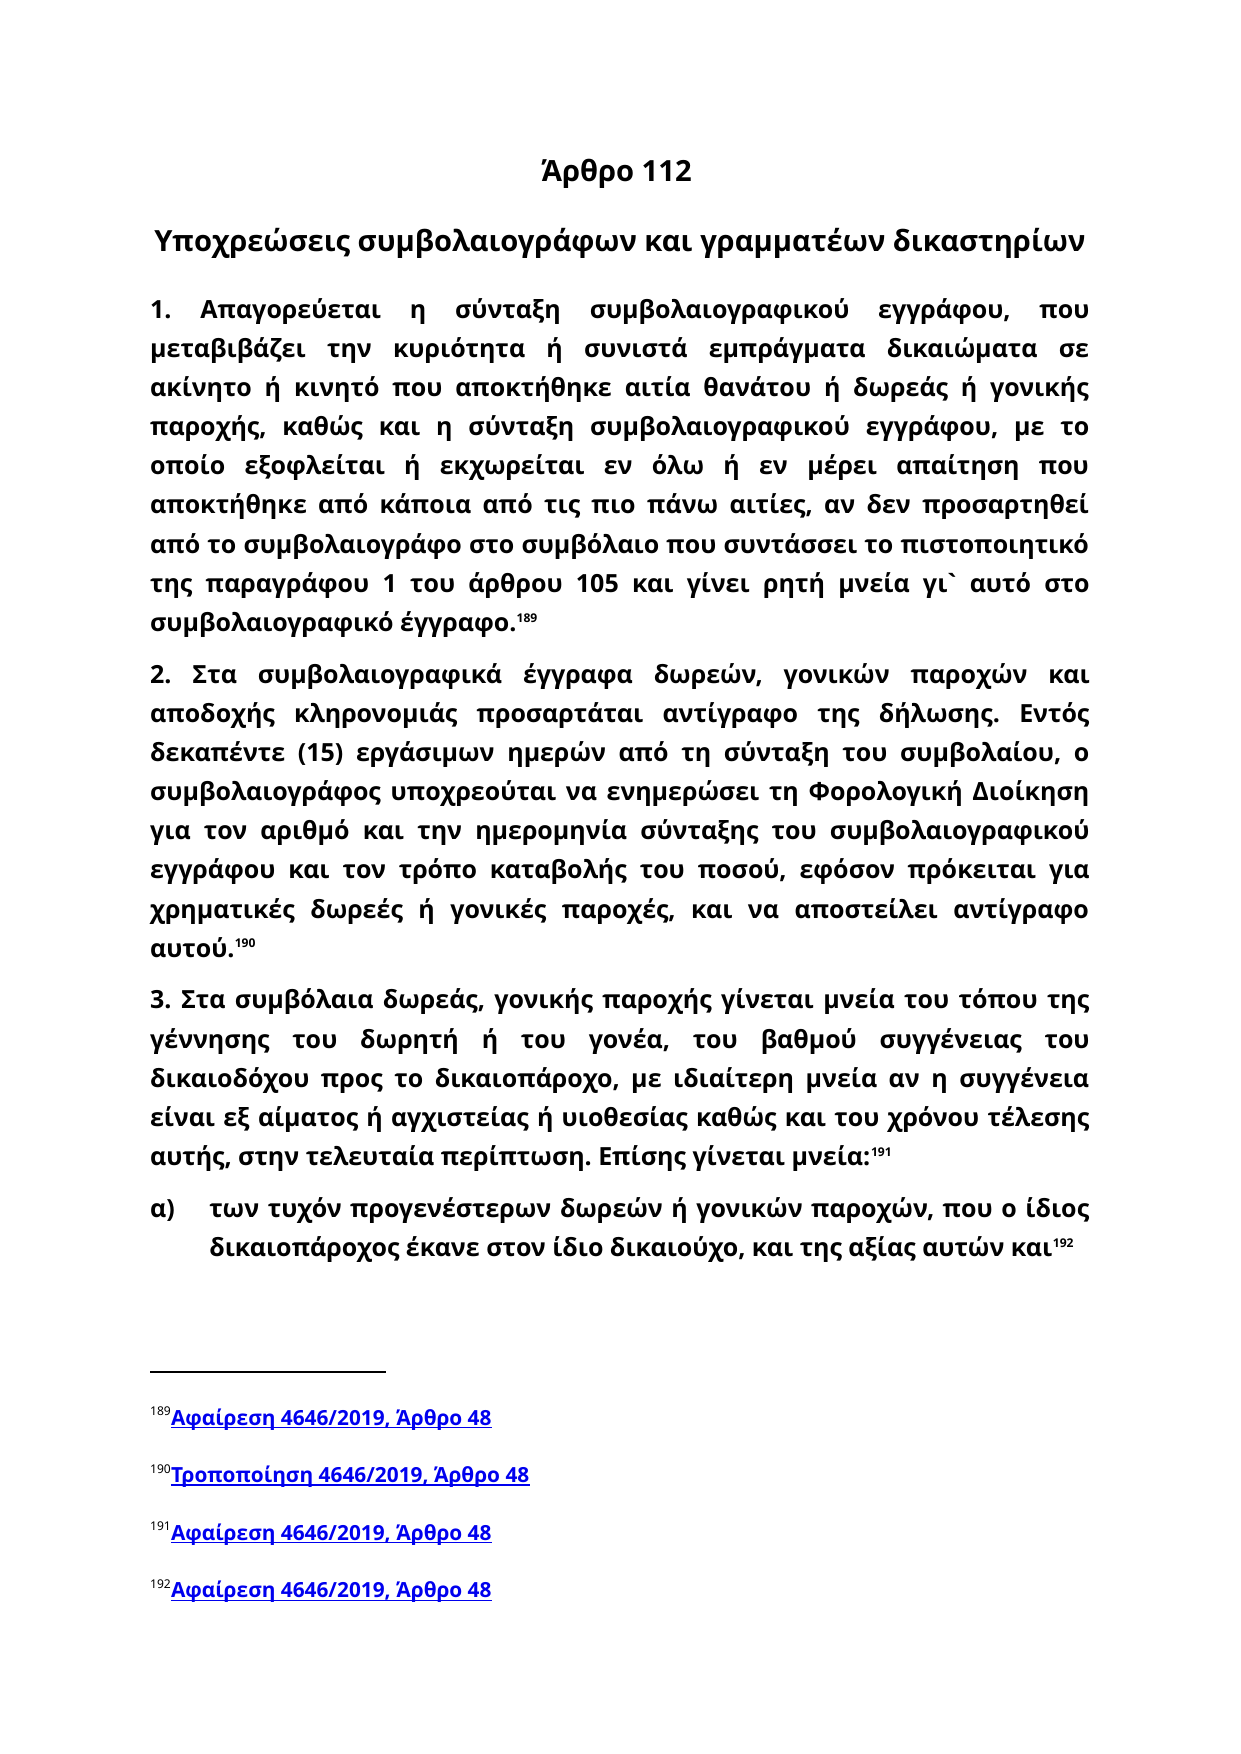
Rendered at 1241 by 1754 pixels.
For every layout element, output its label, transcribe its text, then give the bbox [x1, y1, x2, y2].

list α) των τυχόν προγενέστερων δωρεών ή γονικών παροχών, που ο ίδιος δικαιοπάροχος έκανε στον ίδιο δικαιούχο, και της αξίας αυτών και [150, 1190, 1090, 1264]
text Αφαίρεση 4646/2019, Άρθρο 48 [150, 1518, 1090, 1546]
text 2. Στα συμβολαιογραφικά έγγραφα δωρεών, γονικών παροχών και αποδοχής κληρονομιάς προσαρτάται αντίγραφο της δήλωσης. Εντός δεκαπέντε (15) εργάσιμων ημερών από τη σύνταξη του συμβολαίου, ο συμβολαιογράφος υποχρεούται να ενημερώσει τη Φορολογική Διοίκηση για τον αριθμό και την ημερομηνία σύνταξης του συμβολαιογραφικού εγγράφου και τον τρόπο καταβολής του ποσού, εφόσον πρόκειται για χρηματικές δωρεές ή γονικές παροχές, και να αποστείλει αντίγραφο αυτού. [150, 656, 1090, 964]
text Τροποποίηση 4646/2019, Άρθρο 48 [150, 1460, 1090, 1489]
text Αφαίρεση 4646/2019, Άρθρο 48 [150, 1403, 1090, 1431]
text 3. Στα συμβόλαια δωρεάς, γονικής παροχής γίνεται μνεία του τόπου της γέννησης του δωρητή ή του γονέα, του βαθμού συγγένειας του δικαιοδόχου προς το δικαιοπάροχο, με ιδιαίτερη μνεία αν η συγγένεια είναι εξ αίματος ή αγχιστείας ή υιοθεσίας καθώς και του χρόνου τέλεσης αυτής, στην τελευταία περίπτωση. Επίσης γίνεται μνεία: [150, 982, 1090, 1173]
text Αφαίρεση 4646/2019, Άρθρο 48 [150, 1576, 1090, 1604]
subtitle Υποχρεώσεις συμβολαιογράφων και γραμματέων δικαστηρίων [150, 221, 1090, 260]
subtitle Άρθρο 112 [150, 150, 1090, 190]
text 1. Απαγορεύεται η σύνταξη συμβολαιογραφικού εγγράφου, που μεταβιβάζει την κυριότητα ή συνιστά εμπράγματα δικαιώματα σε ακίνητο ή κινητό που αποκτήθηκε αιτία θανάτου ή δωρεάς ή γονικής παροχής, καθώς και η σύνταξη συμβολαιογραφικού εγγράφου, με το οποίο εξοφλείται ή εκχωρείται εν όλω ή εν μέρει απαίτηση που αποκτήθηκε από κάποια από τις πιο πάνω αιτίες, αν δεν προσαρτηθεί από το συμβολαιογράφο στο συμβόλαιο που συντάσσει το πιστοποιητικό της παραγράφου 1 του άρθρου 105 και γίνει ρητή μνεία γι` αυτό στο συμβολαιογραφικό έγγραφο. [150, 291, 1090, 639]
